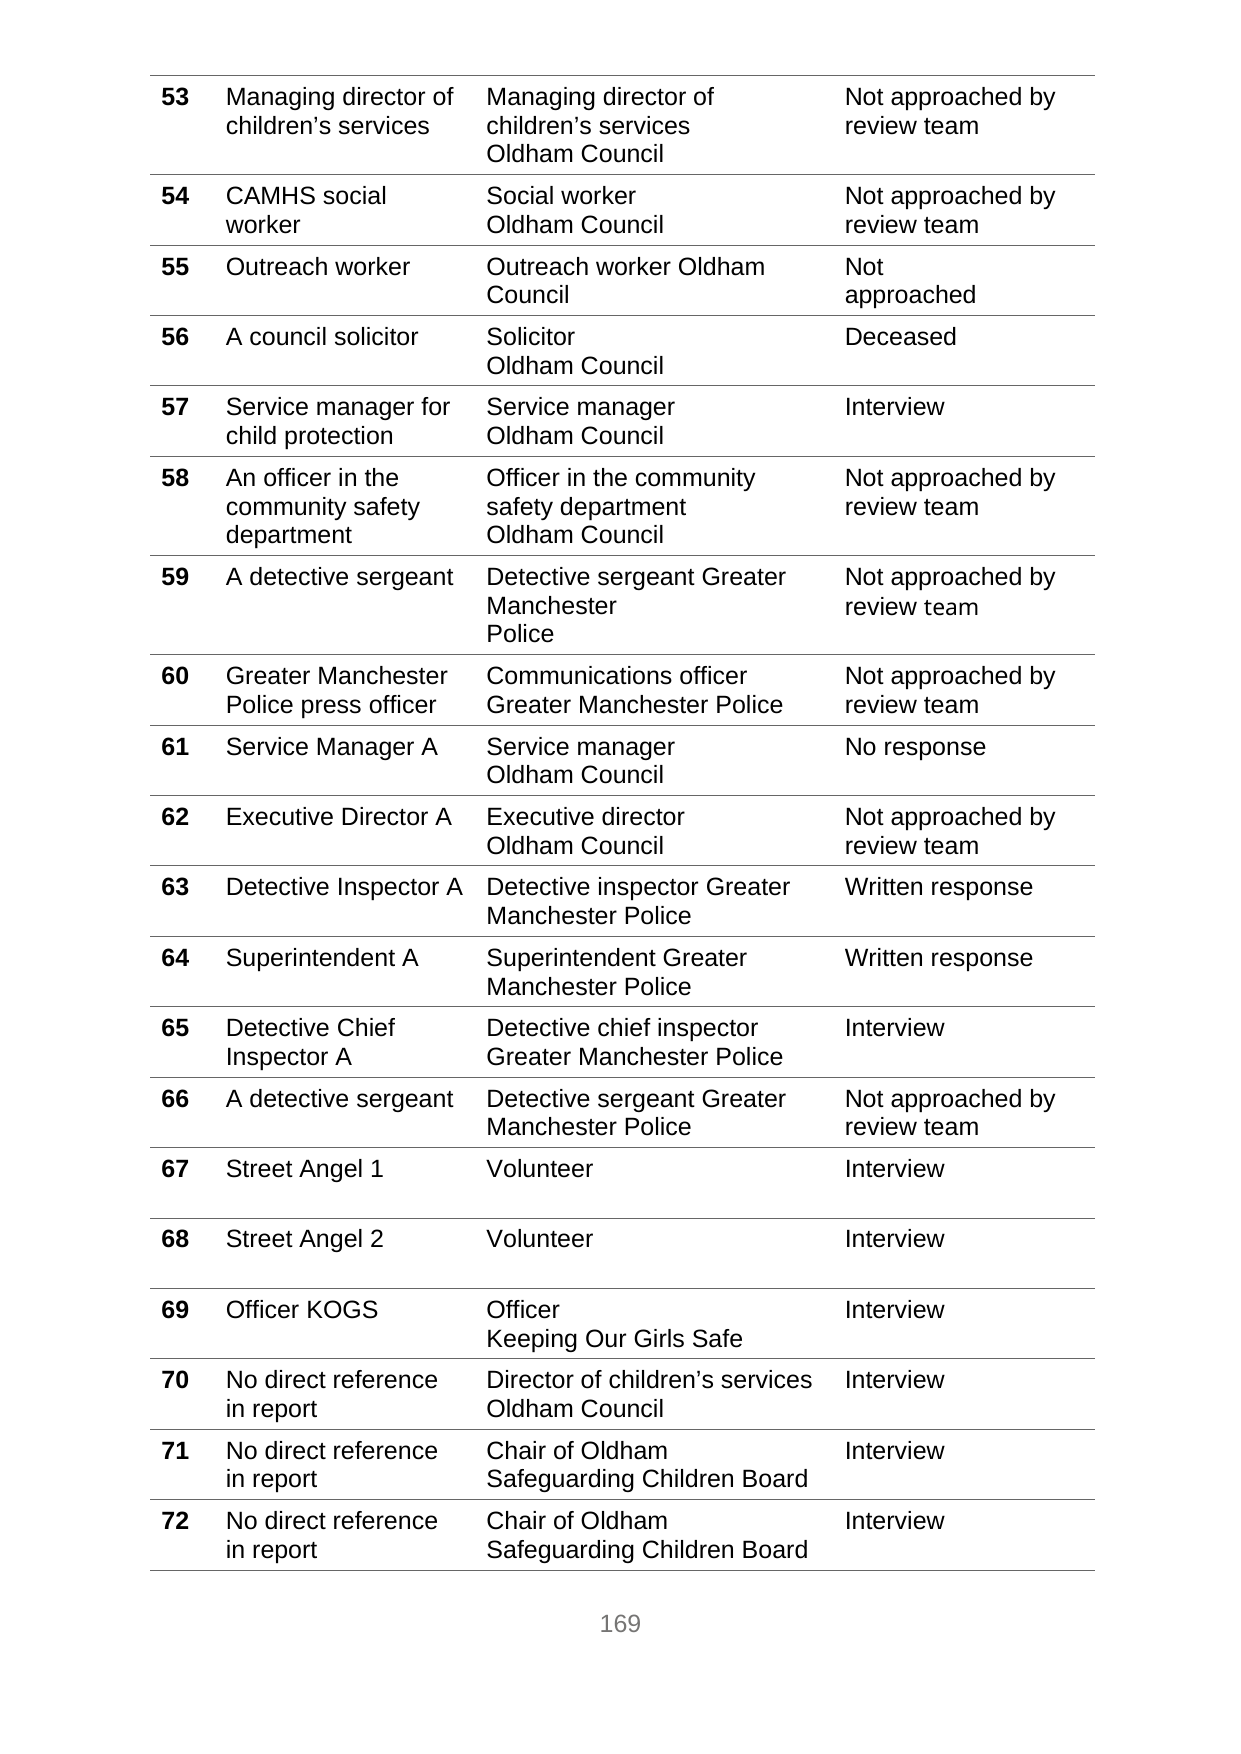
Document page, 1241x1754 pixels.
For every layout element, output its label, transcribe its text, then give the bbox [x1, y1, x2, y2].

table_cell 57 [150, 386, 214, 456]
table_cell Not approached by review team [833, 1078, 1095, 1147]
table_cell 62 [150, 796, 214, 865]
table_cell Not approached by review team [833, 556, 1095, 654]
table_cell Executive director Oldham Council [475, 796, 833, 865]
table_cell 60 [150, 655, 214, 724]
table_cell Detective chief inspector Greater Manchester Police [475, 1007, 833, 1077]
table_cell 68 [150, 1219, 214, 1288]
table_cell CAMHS social worker [214, 175, 475, 244]
table_cell Interview [833, 386, 1095, 456]
table_cell 54 [150, 175, 214, 244]
table_cell 65 [150, 1007, 214, 1077]
table_cell Officer in the community safety department Oldham Council [475, 457, 833, 555]
table_cell Managing director of children’s services Oldham Council [475, 76, 833, 174]
table_cell Deceased [833, 316, 1095, 385]
table_cell Outreach worker [214, 246, 475, 315]
table_cell 69 [150, 1289, 214, 1358]
table_cell Greater Manchester Police press officer [214, 655, 475, 724]
table_cell Service manager Oldham Council [475, 726, 833, 795]
table_cell No direct reference in report [214, 1430, 475, 1499]
table_cell Communications officer Greater Manchester Police [475, 655, 833, 724]
table_cell 66 [150, 1078, 214, 1147]
table_cell A council solicitor [214, 316, 475, 385]
table_cell Executive Director A [214, 796, 475, 865]
table_cell Service manager for child protection [214, 386, 475, 456]
table_cell No direct reference in report [214, 1500, 475, 1569]
table_cell Interview [833, 1007, 1095, 1077]
table_cell 59 [150, 556, 214, 654]
table_cell Chair of Oldham Safeguarding Children Board [475, 1430, 833, 1499]
table_cell Volunteer [475, 1148, 833, 1217]
table_cell 61 [150, 726, 214, 795]
table_cell Detective sergeant Greater Manchester Police [475, 1078, 833, 1147]
table_cell No response [833, 726, 1095, 795]
table_cell Not approached [833, 246, 1095, 315]
table_cell A detective sergeant [214, 1078, 475, 1147]
table_cell Solicitor Oldham Council [475, 316, 833, 385]
table_cell Managing director of children’s services [214, 76, 475, 174]
table_cell Detective inspector Greater Manchester Police [475, 866, 833, 936]
table_cell Interview [833, 1500, 1095, 1569]
table_cell Superintendent Greater Manchester Police [475, 937, 833, 1006]
table_cell Detective sergeant Greater Manchester Police [475, 556, 833, 654]
table_cell An officer in the community safety department [214, 457, 475, 555]
table_cell 63 [150, 866, 214, 936]
table_cell 56 [150, 316, 214, 385]
table_cell Detective Chief Inspector A [214, 1007, 475, 1077]
table_cell 70 [150, 1359, 214, 1429]
table_cell Street Angel 1 [214, 1148, 475, 1217]
table_cell Officer KOGS [214, 1289, 475, 1358]
table_cell A detective sergeant [214, 556, 475, 654]
table_cell Not approached by review team [833, 175, 1095, 244]
table_cell 53 [150, 76, 214, 174]
table_cell No direct reference in report [214, 1359, 475, 1429]
table_cell Service Manager A [214, 726, 475, 795]
table_cell Not approached by review team [833, 796, 1095, 865]
table_cell Outreach worker Oldham Council [475, 246, 833, 315]
table_cell Social worker Oldham Council [475, 175, 833, 244]
table_cell 71 [150, 1430, 214, 1499]
table_cell 58 [150, 457, 214, 555]
table_cell 64 [150, 937, 214, 1006]
table_cell Interview [833, 1359, 1095, 1429]
table_cell Superintendent A [214, 937, 475, 1006]
table_cell Interview [833, 1430, 1095, 1499]
table_cell Service manager Oldham Council [475, 386, 833, 456]
table_cell Detective Inspector A [214, 866, 475, 936]
table_cell Written response [833, 866, 1095, 936]
table_cell Interview [833, 1148, 1095, 1217]
table_cell Officer Keeping Our Girls Safe [475, 1289, 833, 1358]
table_cell Chair of Oldham Safeguarding Children Board [475, 1500, 833, 1569]
table_cell Not approached by review team [833, 655, 1095, 724]
table_cell Not approached by review team [833, 457, 1095, 555]
table_cell 67 [150, 1148, 214, 1217]
table_cell Not approached by review team [833, 76, 1095, 174]
table_cell Street Angel 2 [214, 1219, 475, 1288]
table_cell Volunteer [475, 1219, 833, 1288]
table_cell Director of children’s services Oldham Council [475, 1359, 833, 1429]
table_cell 72 [150, 1500, 214, 1569]
table_cell Written response [833, 937, 1095, 1006]
table_cell Interview [833, 1219, 1095, 1288]
table_cell 55 [150, 246, 214, 315]
table_cell Interview [833, 1289, 1095, 1358]
